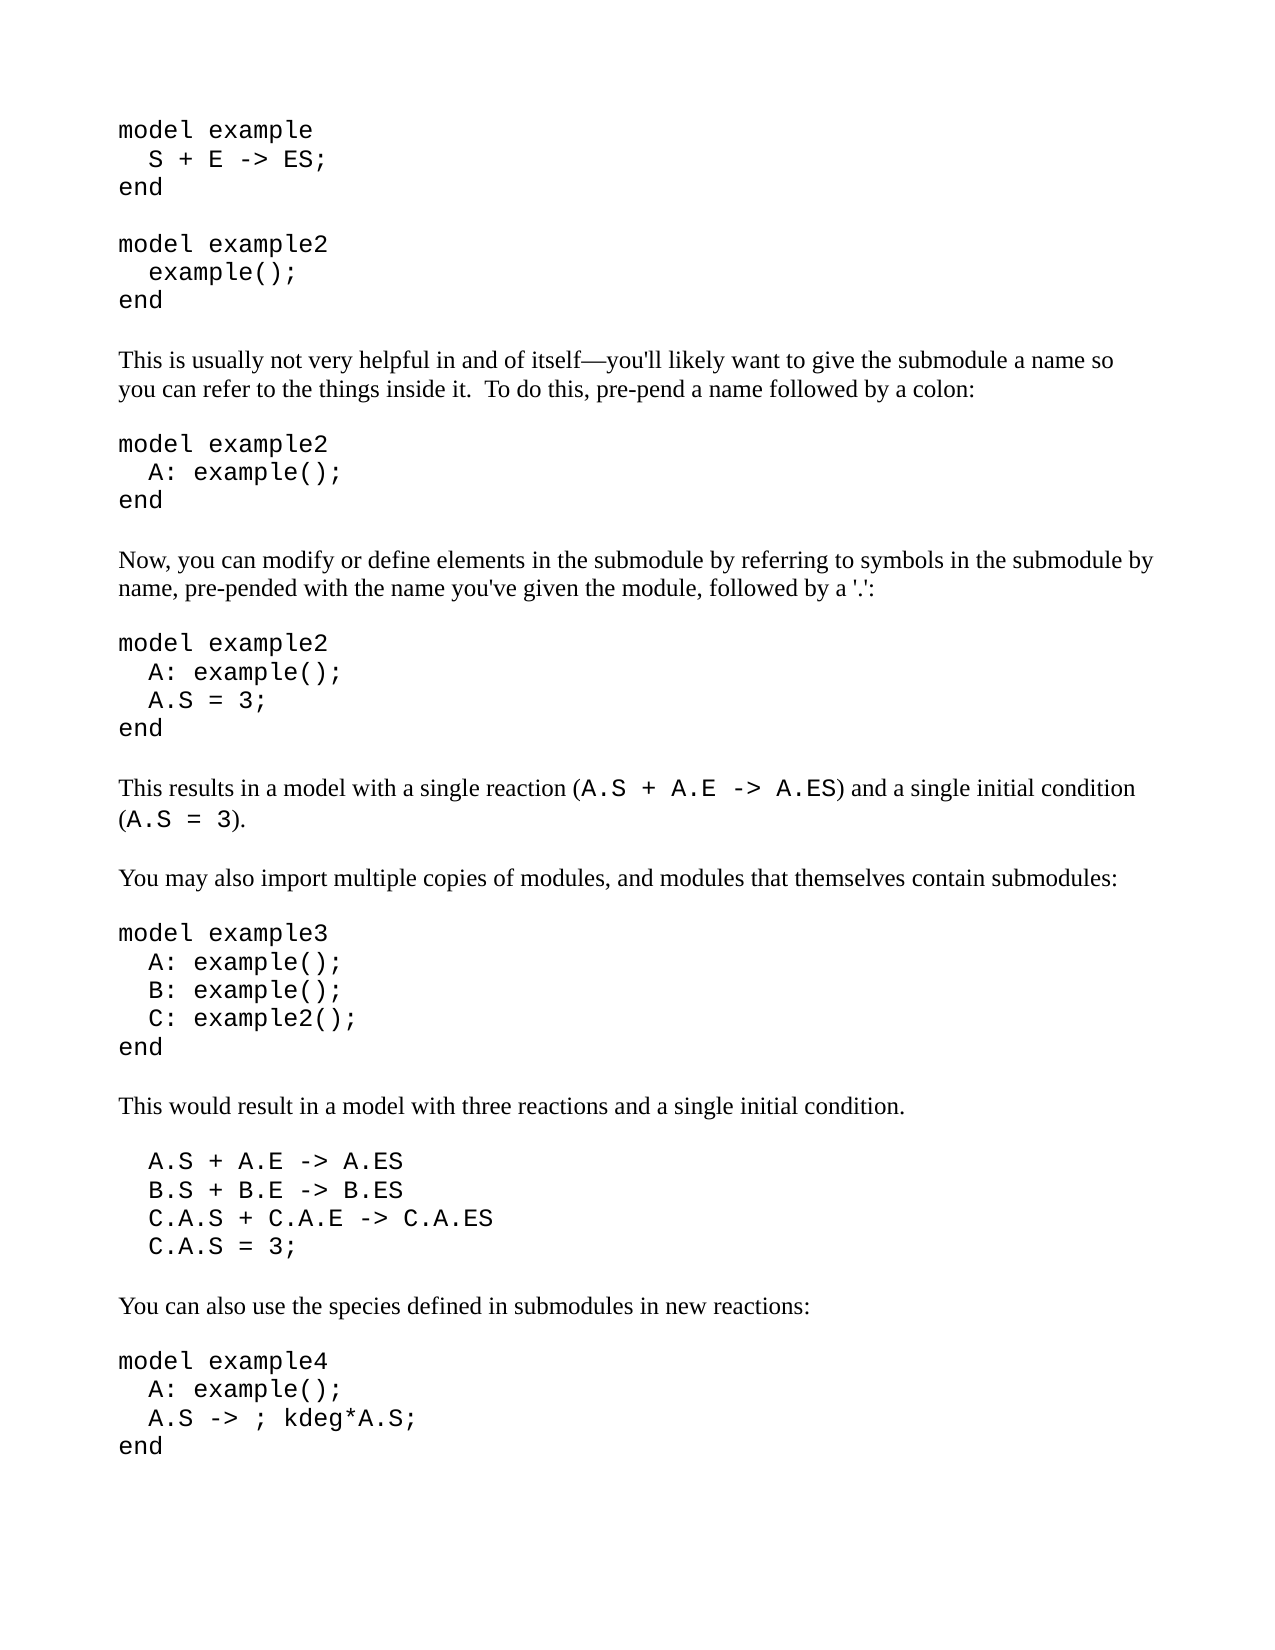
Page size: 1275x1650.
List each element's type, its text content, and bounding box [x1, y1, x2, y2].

text You may also import multiple copies of modules, and modules that themselves contain submodules: [118, 863, 1157, 892]
text model example [118, 118, 1157, 146]
text A.S -> ; kdeg*A.S; [118, 1405, 1157, 1433]
text model example2 [118, 631, 1157, 659]
text A: example(); [118, 460, 1157, 488]
text end [118, 288, 1157, 316]
text This is usually not very helpful in and of itself—you'll likely want to give the submodule a name so you can refer to the things inside it. To do this, pre-pend a name followed by a colon: [118, 345, 1157, 403]
text A.S = 3; [118, 688, 1157, 716]
text A.S + A.E -> A.ES [118, 1149, 1157, 1177]
text A: example(); [118, 659, 1157, 688]
text end [118, 488, 1157, 516]
text This results in a model with a single reaction (A.S + A.E -> A.ES) and a single initial condition (A.S = 3). [118, 773, 1157, 835]
text A: example(); [118, 1377, 1157, 1405]
text end [118, 716, 1157, 744]
text example(); [118, 260, 1157, 288]
text end [118, 1433, 1157, 1462]
text model example2 [118, 431, 1157, 460]
text B: example(); [118, 978, 1157, 1006]
text end [118, 175, 1157, 203]
text end [118, 1034, 1157, 1063]
text S + E -> ES; [118, 146, 1157, 175]
text You can also use the species defined in submodules in new reactions: [118, 1291, 1157, 1320]
text A: example(); [118, 949, 1157, 978]
text This would result in a model with three reactions and a single initial condition. [118, 1091, 1157, 1120]
text model example3 [118, 921, 1157, 949]
text C.A.S = 3; [118, 1234, 1157, 1262]
text Now, you can modify or define elements in the submodule by referring to symbols in the submodule by name, pre-pended with the name you've given the module, followed by a '.': [118, 545, 1157, 602]
text model example2 [118, 231, 1157, 260]
text C: example2(); [118, 1006, 1157, 1034]
text C.A.S + C.A.E -> C.A.ES [118, 1206, 1157, 1234]
text model example4 [118, 1348, 1157, 1377]
text B.S + B.E -> B.ES [118, 1177, 1157, 1206]
